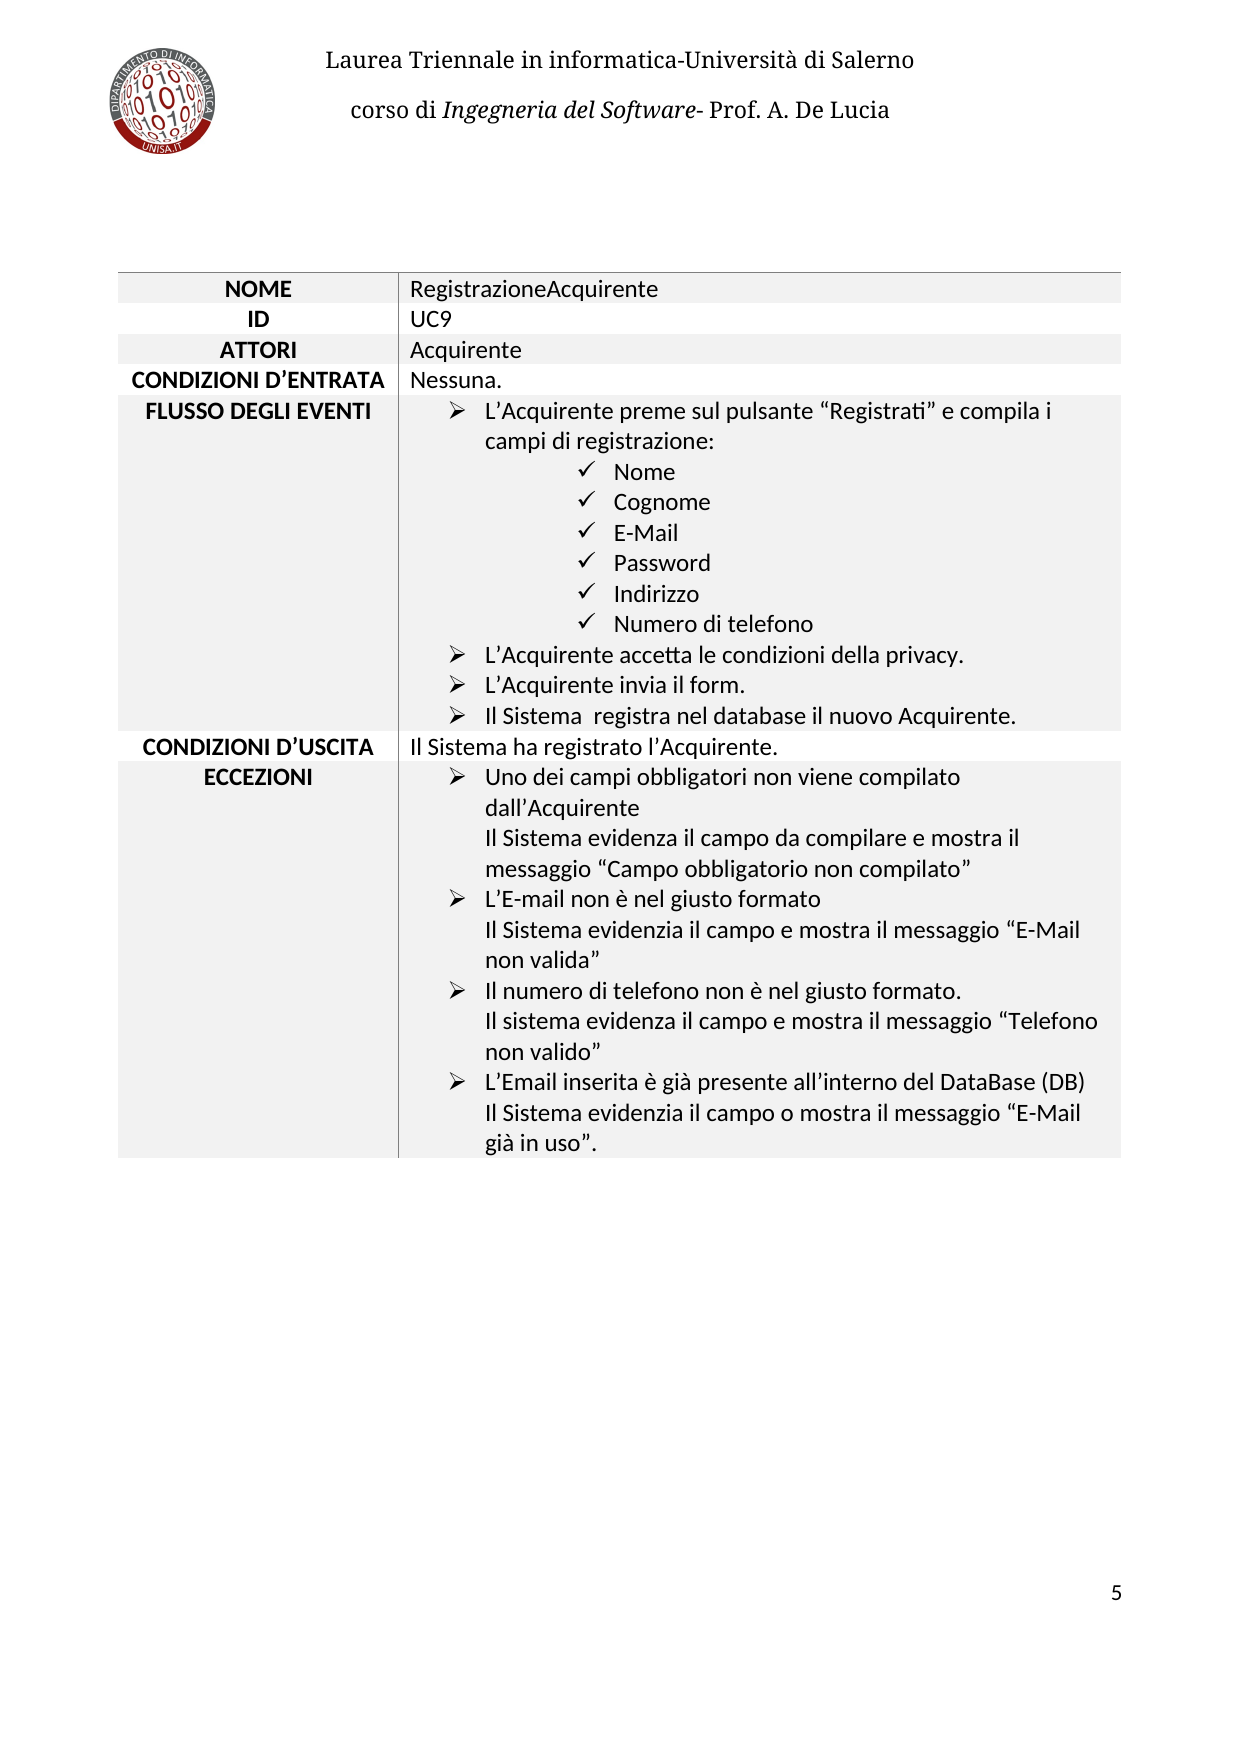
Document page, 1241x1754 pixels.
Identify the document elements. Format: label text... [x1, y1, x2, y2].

table_cell ID [118, 304, 398, 334]
table_cell UC9 [399, 304, 1121, 334]
table_cell Nessuna. [399, 365, 1121, 395]
table_cell ECCEZIONI [118, 761, 398, 1158]
table_header NOME [118, 273, 398, 303]
table_cell flusso degli eventi [118, 395, 398, 731]
table_cell Uno dei campi obbligatori non viene compilato dall’Acquirente Il Sistema evidenza il campo da compilare e mostra il messaggio “Campo obbligatorio non compilato” L’E-mail non è nel giusto formato Il Sistema evidenzia il campo e mostra il messaggio “E-Mail non valida” Il numero di telefono non è nel giusto formato. Il sistema evidenza il campo e mostra il messaggio “Telefono non valido” L’Email inserita è già presente all’interno del DataBase (DB) Il Sistema evidenzia il campo o mostra il messaggio “E-Mail già in uso”. [399, 761, 1121, 1158]
table_cell L’Acquirente preme sul pulsante “Registrati” e compila i campi di registrazione: Nome Cognome E-Mail Password Indirizzo Numero di telefono L’Acquirente accetta le condizioni della privacy. L’Acquirente invia il form. Il Sistema registra nel database il nuovo Acquirente. [399, 395, 1121, 731]
table_header RegistrazioneAcquirente [399, 273, 1121, 303]
table_cell Attori [118, 334, 398, 364]
table_cell Acquirente [399, 334, 1121, 364]
table_cell Il Sistema ha registrato l’Acquirente. [399, 731, 1121, 761]
table_cell condizioni d’uscita [118, 731, 398, 761]
table_cell Condizioni d’entrata [118, 365, 398, 395]
